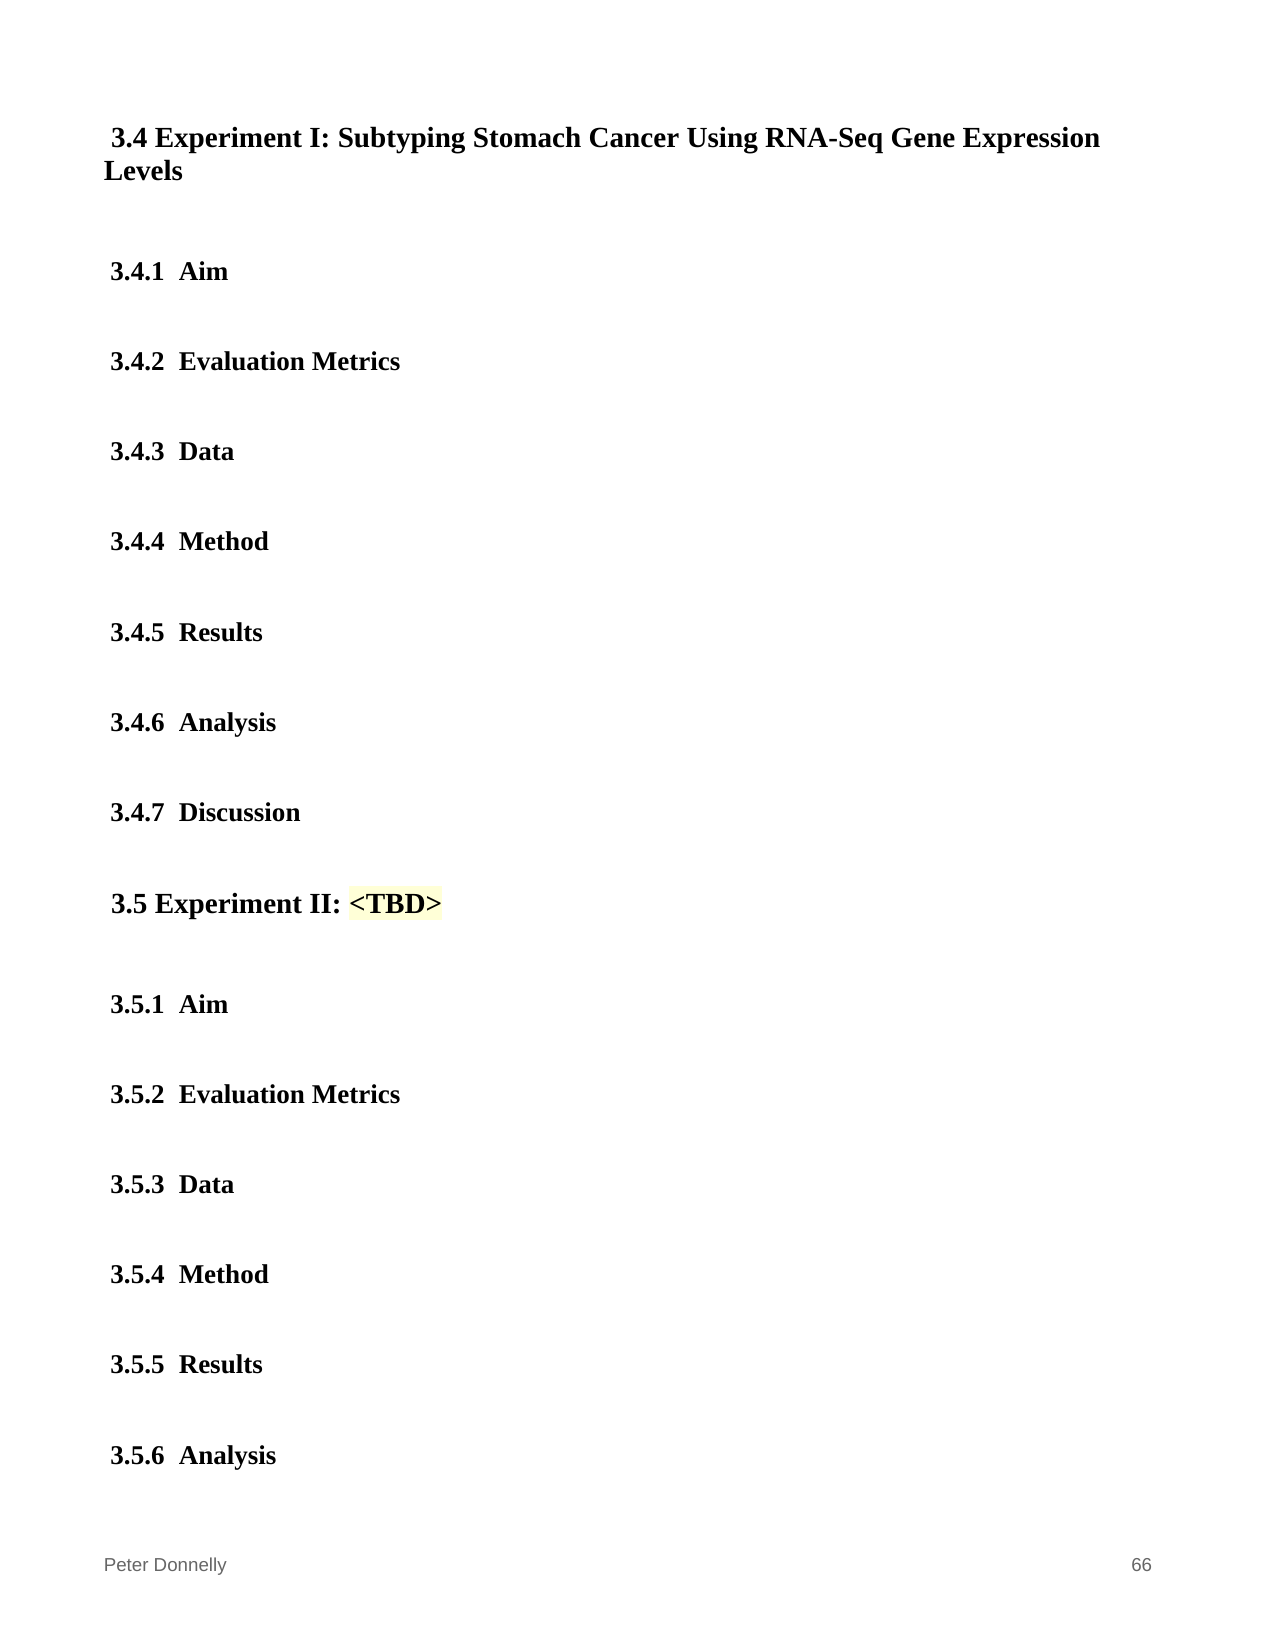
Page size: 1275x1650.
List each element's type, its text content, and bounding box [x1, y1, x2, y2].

subtitle Method [103, 525, 1181, 557]
subtitle Experiment I: Subtyping Stomach Cancer Using RNA-Seq Gene Expression Levels [103, 120, 1181, 187]
subtitle Analysis [103, 1439, 1181, 1470]
subtitle Aim [103, 255, 1181, 286]
subtitle Data [103, 1168, 1181, 1199]
subtitle Data [103, 435, 1181, 466]
subtitle Aim [103, 988, 1181, 1019]
subtitle Evaluation Metrics [103, 1078, 1181, 1109]
subtitle Method [103, 1258, 1181, 1289]
subtitle Experiment II: <TBD> [103, 886, 1181, 920]
subtitle Results [103, 1348, 1181, 1380]
subtitle Analysis [103, 706, 1181, 737]
subtitle Evaluation Metrics [103, 345, 1181, 376]
subtitle Discussion [103, 796, 1181, 827]
subtitle Results [103, 616, 1181, 647]
